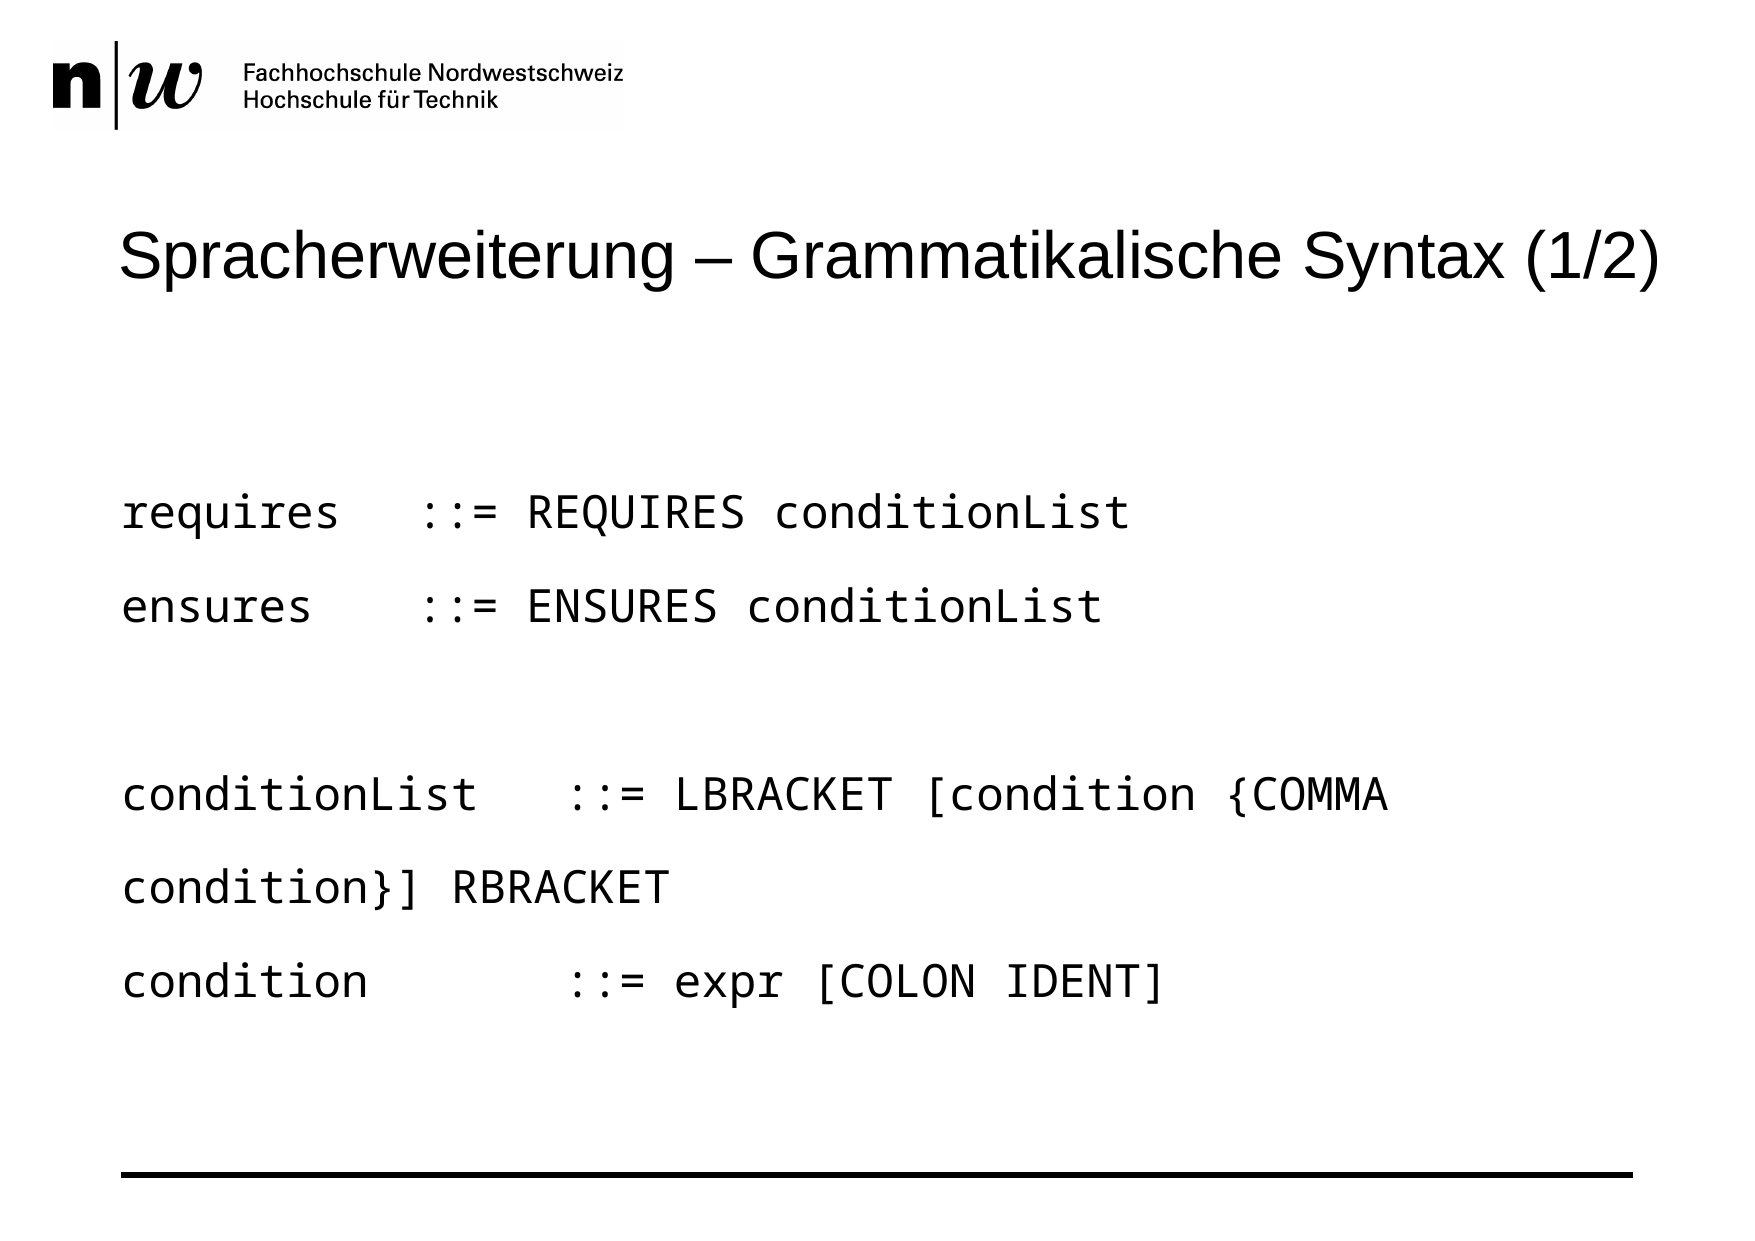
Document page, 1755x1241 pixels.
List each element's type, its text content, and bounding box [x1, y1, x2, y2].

text_box Spracherweiterung – Grammatikalische Syntax (1/2) [118, 212, 1713, 296]
picture [53, 41, 623, 130]
text_box requires ::= REQUIRES conditionList ensures ::= ENSURES conditionList conditionList ::= LBRACKET [condition {COMMA condition}] RBRACKET condition ::= expr [COLON IDENT] [70, 440, 1713, 868]
